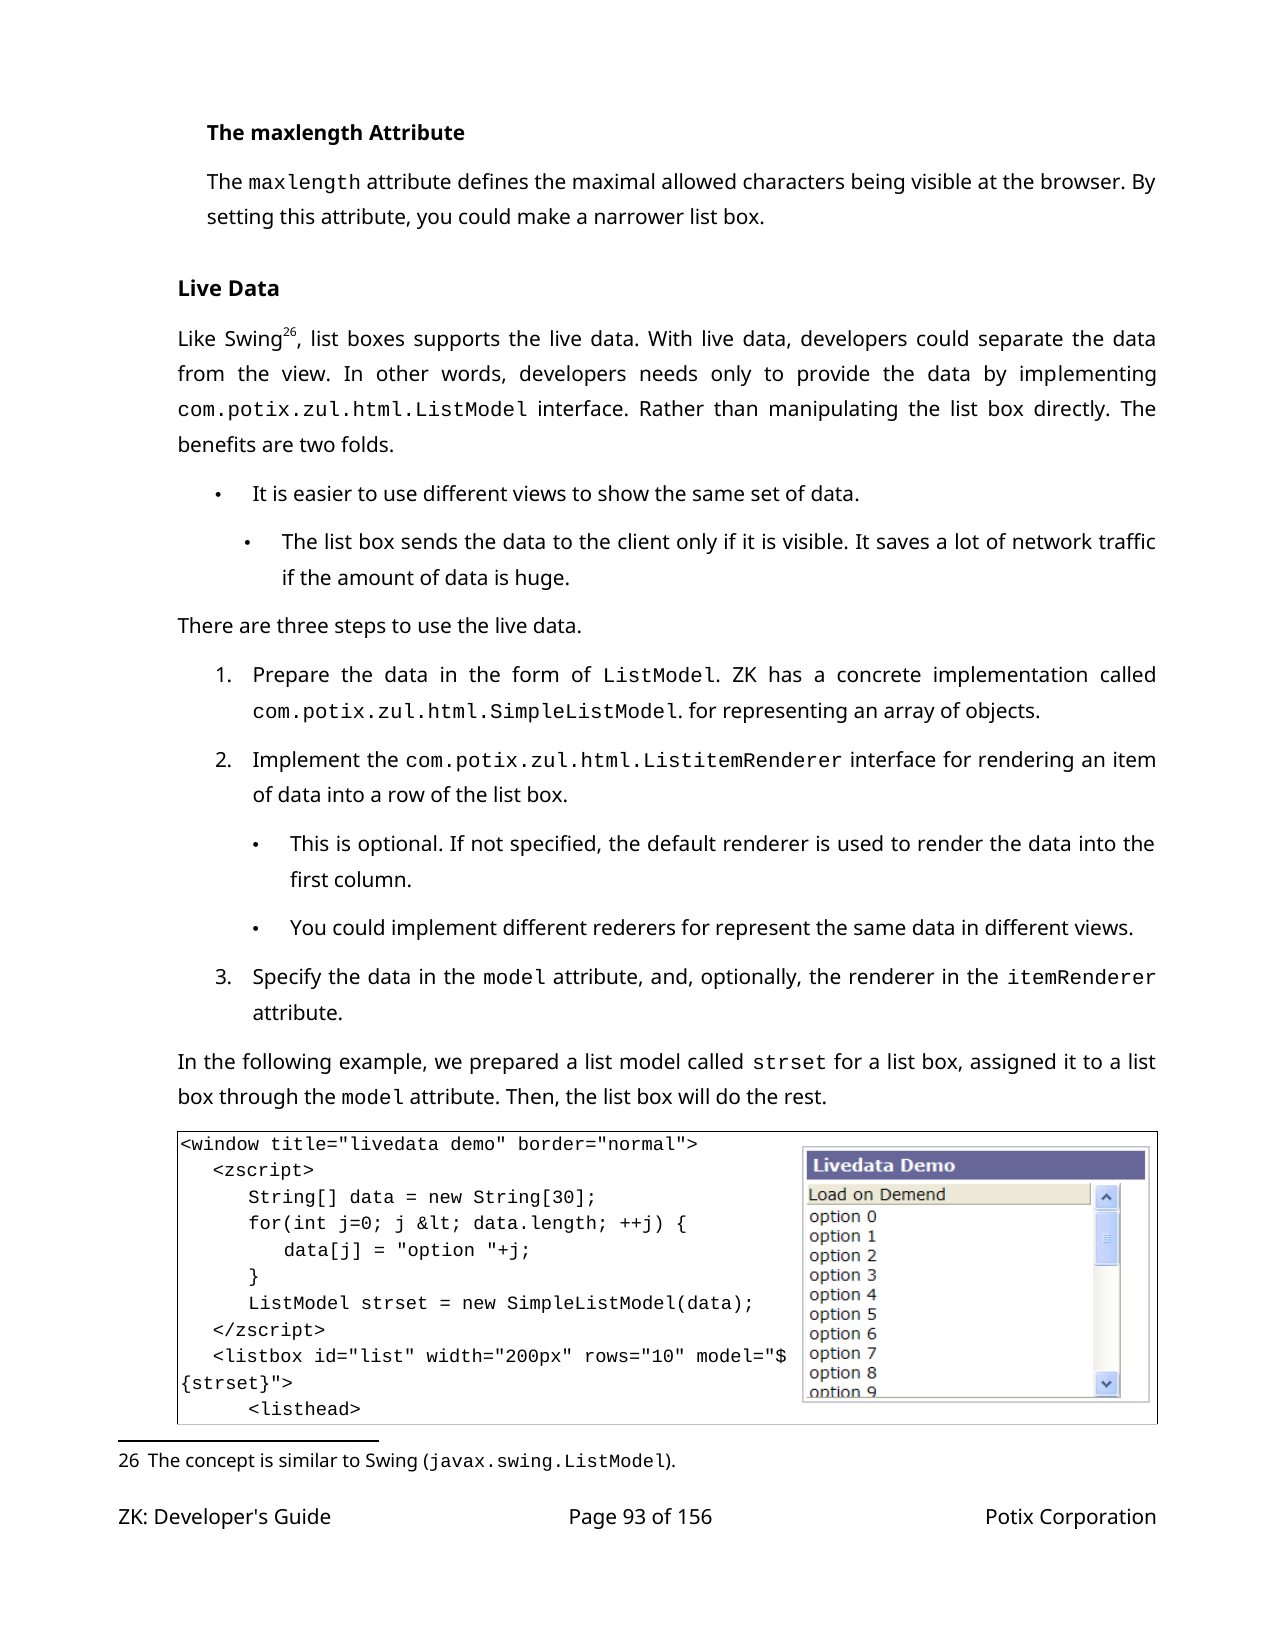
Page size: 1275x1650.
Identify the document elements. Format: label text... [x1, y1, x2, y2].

list This is optional. If not specified, the default renderer is used to render the data into the first column. [252, 829, 1157, 893]
list Prepare the data in the form of ListModel. ZK has a concrete implementation called com.potix.zul.html.SimpleListModel. for representing an array of objects. [215, 660, 1157, 724]
subtitle The maxlength Attribute [207, 118, 1157, 146]
list The list box sends the data to the client only if it is visible. It saves a lot of network traffic if the amount of data is huge. [244, 527, 1157, 591]
text The concept is similar to Swing (javax.swing.ListModel). [118, 1447, 1157, 1473]
text <window title="livedata demo" border="normal"> <zscript> String[] data = new String[30]; for(int j=0; j &lt; data.length; ++j) { data[j] = "option "+j; } ListModel strset = new SimpleListModel(data); </zscript> <listbox id="list" width="200px" rows="10" model="${strset}"> <listhead> [178, 1132, 1157, 1424]
text There are three steps to use the live data. [177, 612, 1157, 640]
list You could implement different rederers for represent the same data in different views. [252, 913, 1157, 942]
list It is easier to use different views to show the same set of data. [215, 479, 1157, 507]
text In the following example, we prepared a list model called strset for a list box, assigned it to a list box through the model attribute. Then, the list box will do the rest. [177, 1047, 1157, 1111]
list Implement the com.potix.zul.html.ListitemRenderer interface for rendering an item of data into a row of the list box. [215, 745, 1157, 809]
picture [800, 1144, 1152, 1405]
text Like Swing, list boxes supports the live data. With live data, developers could separate the data from the view. In other words, developers needs only to provide the data by implementing com.potix.zul.html.ListModel interface. Rather than manipulating the list box directly. The benefits are two folds. [177, 324, 1157, 458]
list Specify the data in the model attribute, and, optionally, the renderer in the itemRenderer attribute. [215, 962, 1157, 1026]
text The maxlength attribute defines the maximal allowed characters being visible at the browser. By setting this attribute, you could make a narrower list box. [207, 167, 1157, 231]
subtitle Live Data [177, 273, 1157, 303]
